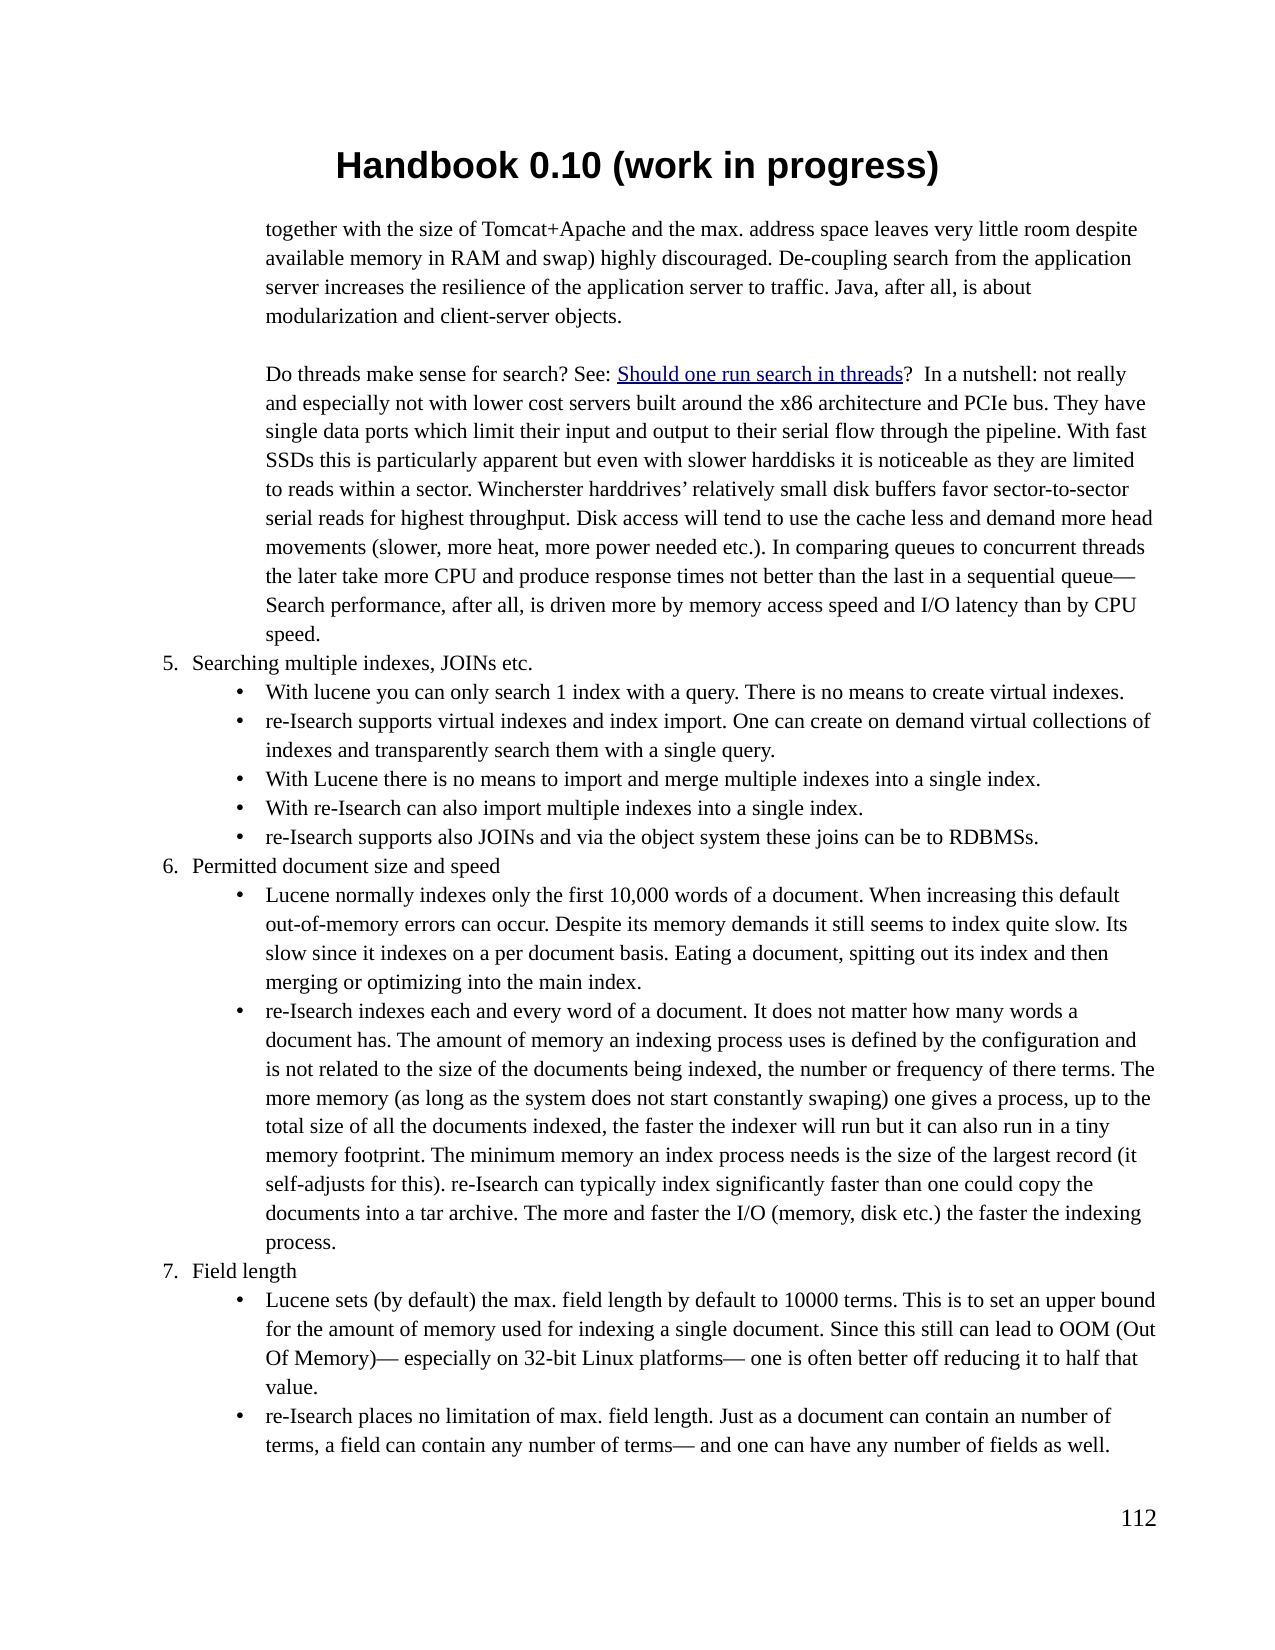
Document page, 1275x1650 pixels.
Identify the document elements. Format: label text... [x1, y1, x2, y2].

list re-Isearch supports virtual indexes and index import. One can create on demand virtual collections of indexes and transparently search them with a single query. [236, 708, 1157, 762]
list Field length [162, 1258, 1157, 1283]
list Searching multiple indexes, JOINs etc. [162, 650, 1157, 675]
list Lucene normally indexes only the first 10,000 words of a document. When increasing this default out-of-memory errors can occur. Despite its memory demands it still seems to index quite slow. Its slow since it indexes on a per document basis. Eating a document, spitting out its index and then merging or optimizing into the main index. [236, 882, 1157, 994]
list With lucene you can only search 1 index with a query. There is no means to create virtual indexes. [236, 679, 1157, 704]
list re-Isearch indexes each and every word of a document. It does not matter how many words a document has. The amount of memory an indexing process uses is defined by the configuration and is not related to the size of the documents being indexed, the number or frequency of there terms. The more memory (as long as the system does not start constantly swaping) one gives a process, up to the total size of all the documents indexed, the faster the indexer will run but it can also run in a tiny memory footprint. The minimum memory an index process needs is the size of the largest record (it self-adjusts for this). re-Isearch can typically index significantly faster than one could copy the documents into a tar archive. The more and faster the I/O (memory, disk etc.) the faster the indexing process. [236, 998, 1157, 1254]
list Lucene sets (by default) the max. field length by default to 10000 terms. This is to set an upper bound for the amount of memory used for indexing a single document. Since this still can lead to OOM (Out Of Memory)— especially on 32-bit Linux platforms— one is often better off reducing it to half that value. [236, 1287, 1157, 1399]
list together with the size of Tomcat+Apache and the max. address space leaves very little room despite available memory in RAM and swap) highly discouraged. De-coupling search from the application server increases the resilience of the application server to traffic. Java, after all, is about modularization and client-server objects. [236, 216, 1157, 328]
list With re-Isearch can also import multiple indexes into a single index. [236, 795, 1157, 820]
list Permitted document size and speed [162, 853, 1157, 878]
list re-Isearch places no limitation of max. field length. Just as a document can contain an number of terms, a field can contain any number of terms— and one can have any number of fields as well. [236, 1403, 1157, 1457]
list re-Isearch supports also JOINs and via the object system these joins can be to RDBMSs. [236, 824, 1157, 849]
list Do threads make sense for search? See: Should one run search in threads? In a nutshell: not really and especially not with lower cost servers built around the x86 architecture and PCIe bus. They have single data ports which limit their input and output to their serial flow through the pipeline. With fast SSDs this is particularly apparent but even with slower harddisks it is noticeable as they are limited to reads within a sector. Wincherster harddrives’ relatively small disk buffers favor sector-to-sector serial reads for highest throughput. Disk access will tend to use the cache less and demand more head movements (slower, more heat, more power needed etc.). In comparing queues to concurrent threads the later take more CPU and produce response times not better than the last in a sequential queue— Search performance, after all, is driven more by memory access speed and I/O latency than by CPU speed. [236, 332, 1157, 646]
list With Lucene there is no means to import and merge multiple indexes into a single index. [236, 766, 1157, 791]
